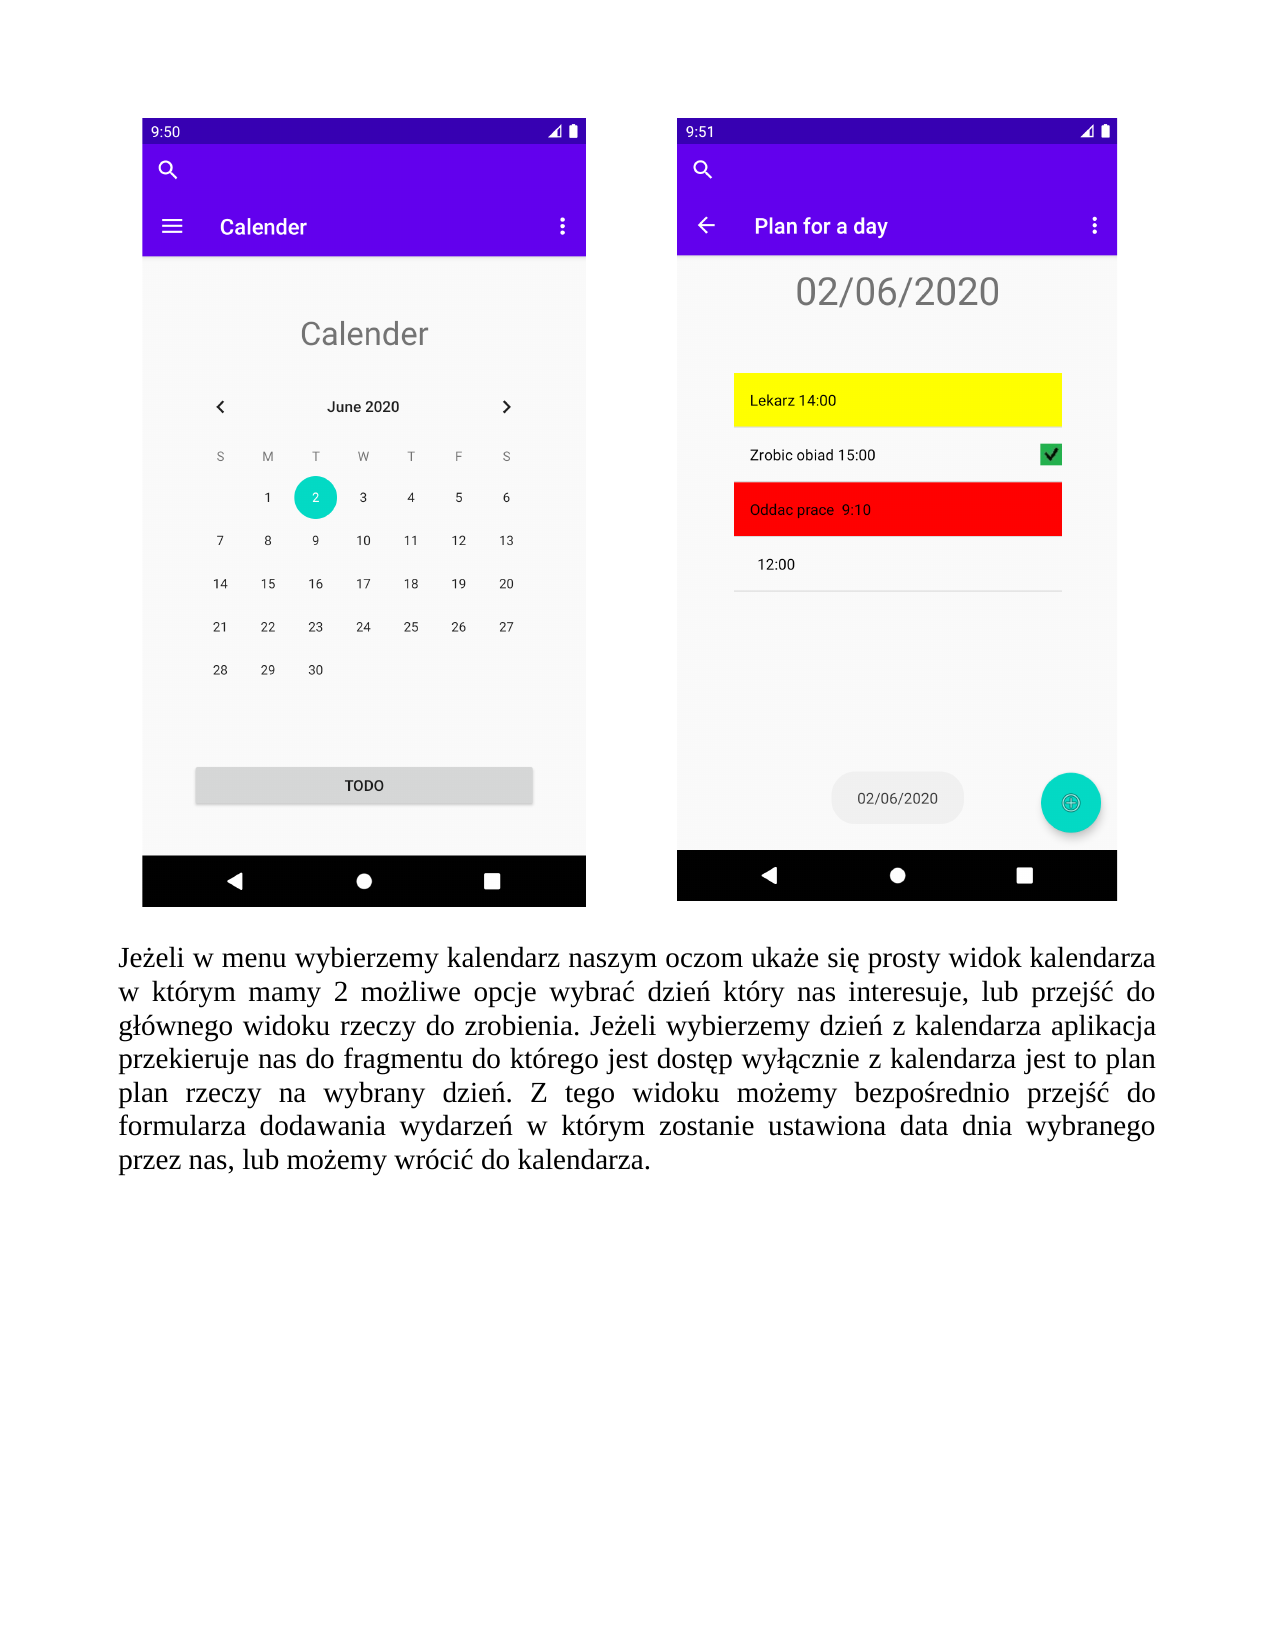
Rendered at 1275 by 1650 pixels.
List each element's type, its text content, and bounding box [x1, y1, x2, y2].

picture [142, 118, 586, 907]
text Jeżeli w menu wybierzemy kalendarz naszym oczom ukaże się prosty widok kalendarza w którym mamy 2 możliwe opcje wybrać dzień który nas interesuje, lub przejść do głównego widoku rzeczy do zrobienia. Jeżeli wybierzemy dzień z kalendarza aplikacja przekieruje nas do fragmentu do którego jest dostęp wyłącznie z kalendarza jest to plan plan rzeczy na wybrany dzień. Z tego widoku możemy bezpośrednio przejść do formularza dodawania wydarzeń w którym zostanie ustawiona data dnia wybranego przez nas, lub możemy wrócić do kalendarza. [118, 907, 1157, 1175]
picture [677, 118, 1118, 901]
